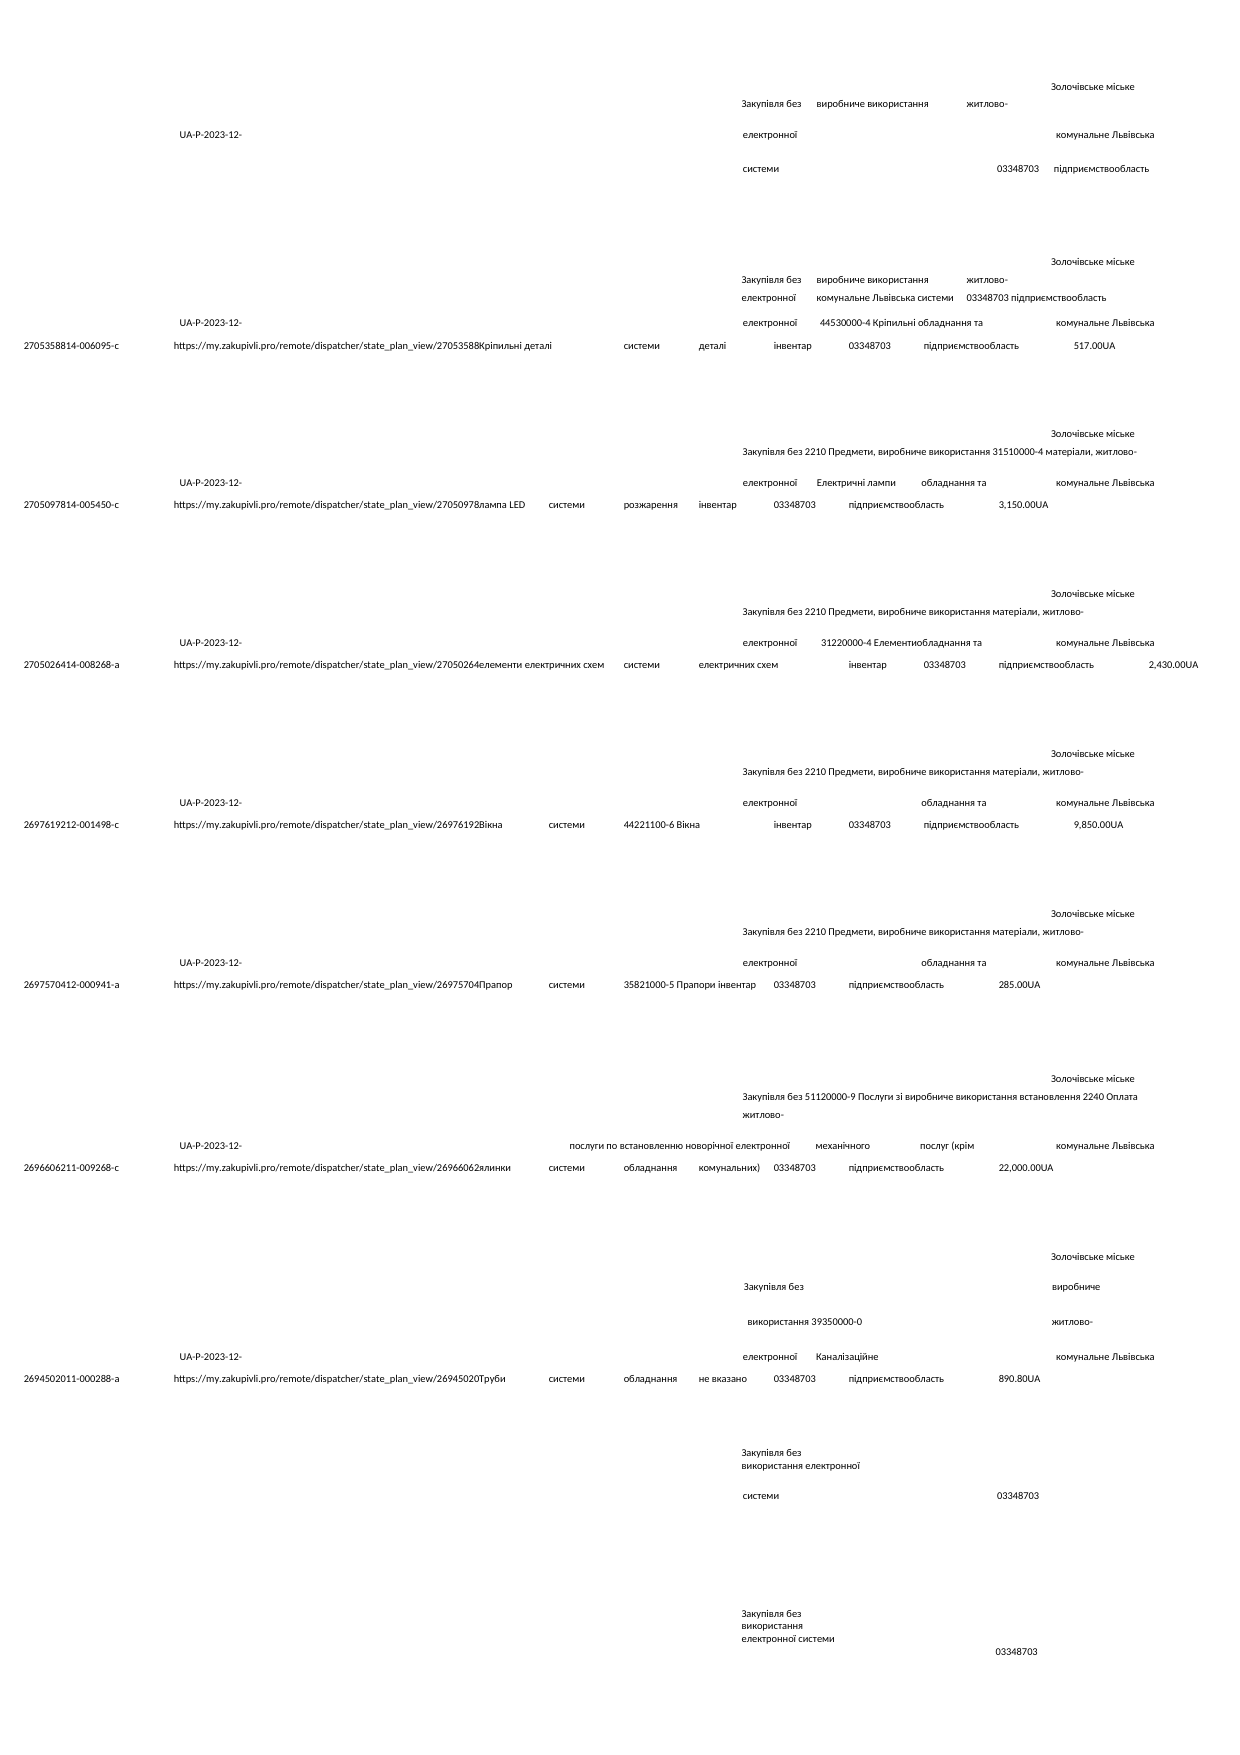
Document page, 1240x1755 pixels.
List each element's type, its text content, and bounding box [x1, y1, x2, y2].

text UA-P-2023-12- послуги по встановленню новорічної електронної механічного послуг (крім комунальне Львівська [23, 1127, 1239, 1155]
text Золочівське міське [1051, 747, 1137, 760]
text UA-P-2023-12- електронної Каналізаційне комунальне Львівська [23, 1338, 1239, 1366]
text UA-P-2023-12- електронної 31220000-4 Елементиобладнання та комунальне Львівська [23, 624, 1239, 652]
text UA-P-2023-12- електронної обладнання та комунальне Львівська [23, 784, 1239, 812]
text Закупівля без виробниче [23, 1268, 1239, 1296]
text Золочівське міське [1051, 428, 1137, 440]
text UA-P-2023-12- електронної 44530000-4 Кріпильні обладнання та комунальне Львівська [23, 304, 1239, 332]
text Закупівля без 51120000-9 Послуги зі виробниче використання встановлення 2240 Оплата житлово- [742, 1090, 1166, 1121]
text Золочівське міське [1051, 907, 1137, 920]
list 2694502011-000288-a https://my.zakupivli.pro/remote/dispatcher/state_plan_view/26945020Труби системи обладнання не вказано 03348703 підприємствообласть 890.80UA [0, 1372, 1239, 1385]
text Золочівське міське [1051, 1250, 1137, 1263]
text Закупівля без 2210 Предмети, виробниче використання матеріали, житлово- [742, 925, 1166, 938]
list 2705097814-005450-c https://my.zakupivli.pro/remote/dispatcher/state_plan_view/27050978лампа LED системи розжарення інвентар 03348703 підприємствообласть 3,150.00UA [0, 499, 1239, 512]
text Золочівське міське [1051, 1072, 1137, 1085]
text UA-P-2023-12- електронної обладнання та комунальне Львівська [23, 944, 1239, 972]
text Закупівля без 2210 Предмети, виробниче використання 31510000-4 матеріали, житлово- [742, 446, 1166, 458]
list 2697570412-000941-a https://my.zakupivli.pro/remote/dispatcher/state_plan_view/26975704Прапор системи 35821000-5 Прапори інвентар 03348703 підприємствообласть 285.00UA [0, 978, 1239, 991]
list 2697619212-001498-c https://my.zakupivli.pro/remote/dispatcher/state_plan_view/26976192Вікна системи 44221100-6 Вікна інвентар 03348703 підприємствообласть 9,850.00UA [0, 819, 1239, 831]
text Золочівське міське [1051, 588, 1137, 600]
text UA-P-2023-12- електронної Електричні лампи обладнання та комунальне Львівська [23, 464, 1239, 492]
list 2705358814-006095-c https://my.zakupivli.pro/remote/dispatcher/state_plan_view/27053588Кріпильні деталі системи деталі інвентар 03348703 підприємствообласть 517.00UA [0, 339, 1239, 352]
list 2705026414-008268-a https://my.zakupivli.pro/remote/dispatcher/state_plan_view/27050264елементи електричних схем системи електричних схем інвентар 03348703 підприємствообласть 2,430.00UA [0, 659, 1239, 671]
text Закупівля без 2210 Предмети, виробниче використання матеріали, житлово- [742, 765, 1166, 778]
text використання 39350000-0 житлово- [23, 1303, 1239, 1331]
text Закупівля без 2210 Предмети, виробниче використання матеріали, житлово- [742, 606, 1166, 618]
list 2696606211-009268-c https://my.zakupivli.pro/remote/dispatcher/state_plan_view/26966062ялинки системи обладнання комунальних) 03348703 підприємствообласть 22,000.00UA [0, 1162, 1239, 1174]
